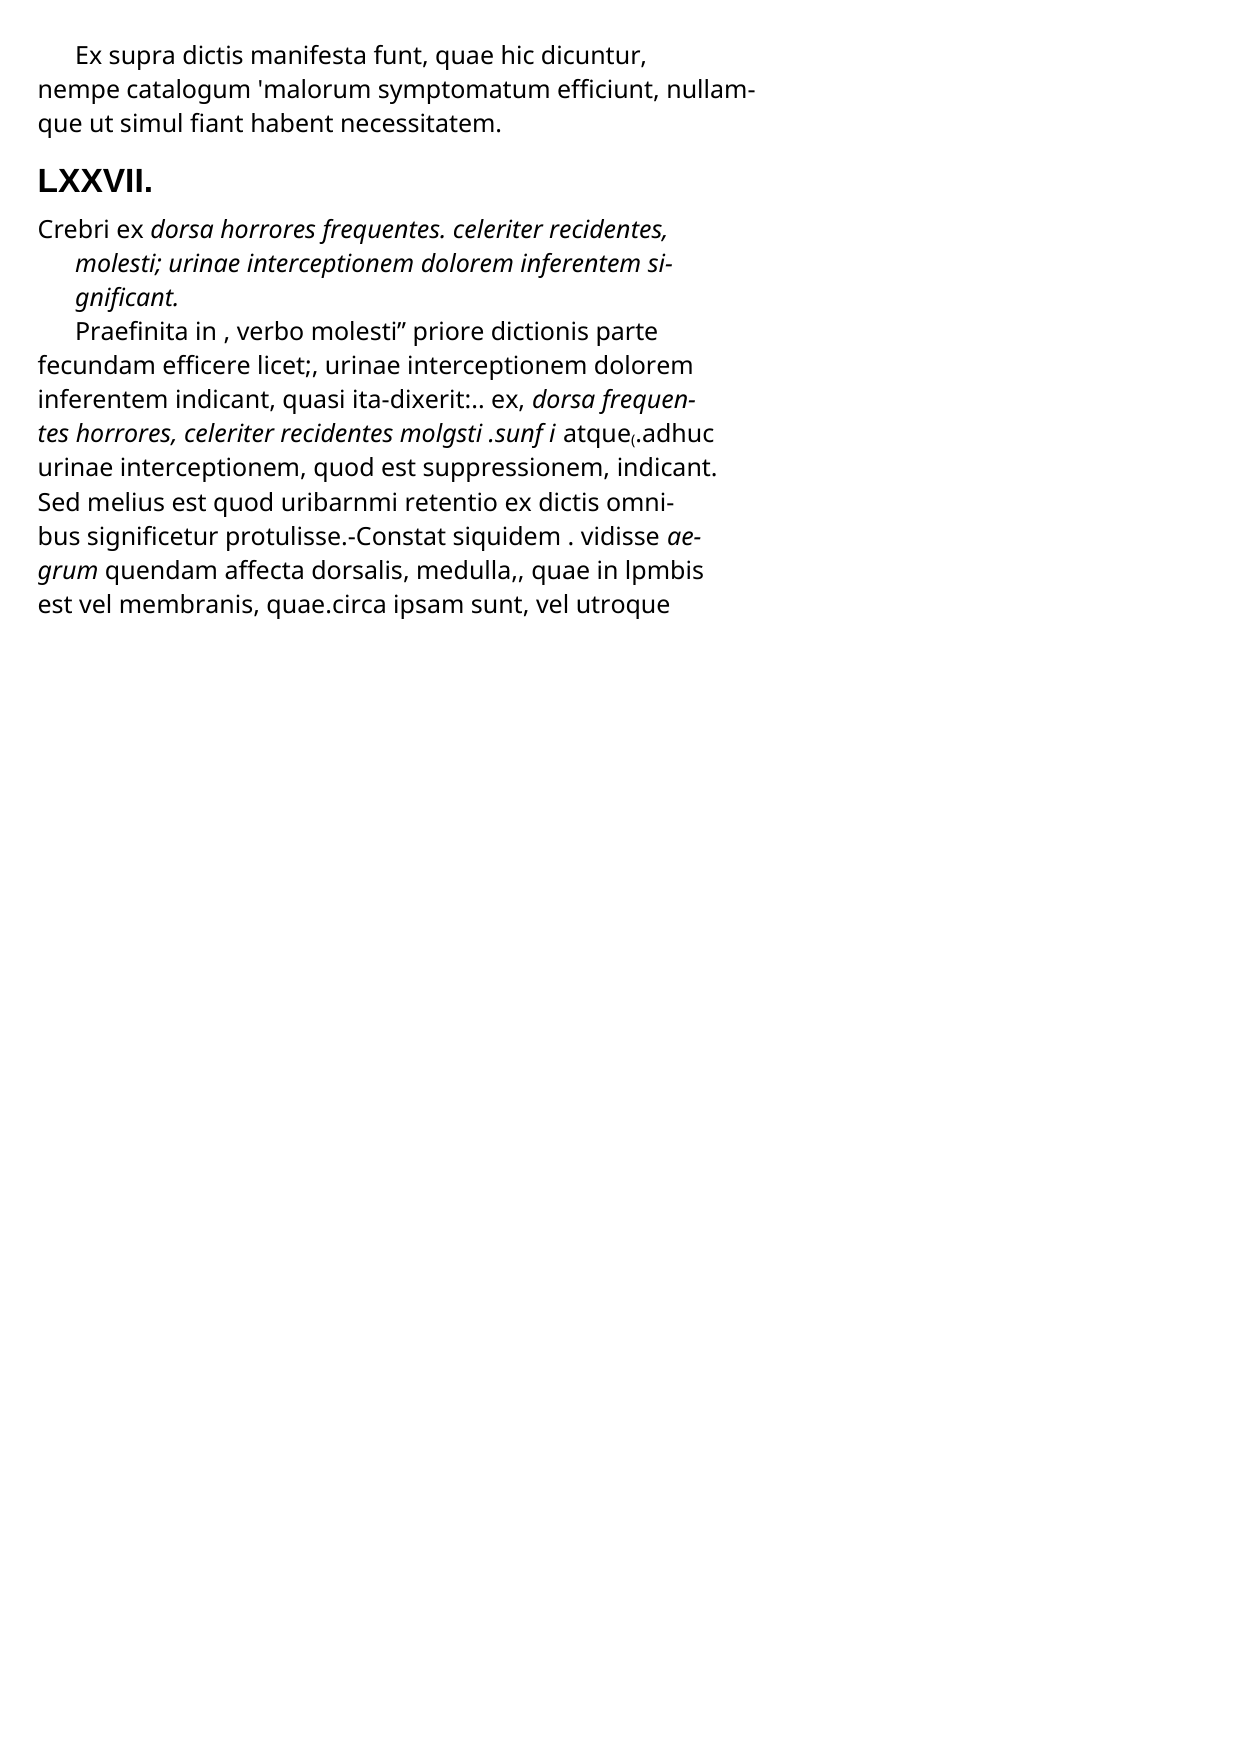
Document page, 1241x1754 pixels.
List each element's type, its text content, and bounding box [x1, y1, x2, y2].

text Ex supra dictis manifesta funt, quae hic dicuntur, nempe catalogum 'malorum symptomatum efficiunt, nullam- que ut simul fiant habent necessitatem. [37, 37, 1203, 140]
text Praefinita in , verbo molesti” priore dictionis parte fecundam efficere licet;, urinae interceptionem dolorem inferentem indicant, quasi ita-dixerit:.. ex, dorsa frequen- tes horrores, celeriter recidentes molgsti .sunf i atque(.adhuc urinae interceptionem, quod est suppressionem, indicant. Sed melius est quod uribarnmi retentio ex dictis omni- bus significetur protulisse.-Constat siquidem . vidisse ae- grum quendam affecta dorsalis, medulla,, quae in lpmbis est vel membranis, quae.circa ipsam sunt, vel utroque [37, 314, 1203, 620]
subtitle LXXVII. [37, 161, 1203, 199]
text Crebri ex dorsa horrores frequentes. celeriter recidentes, molesti; urinae interceptionem dolorem inferentem si- gnificant. [37, 212, 1203, 314]
